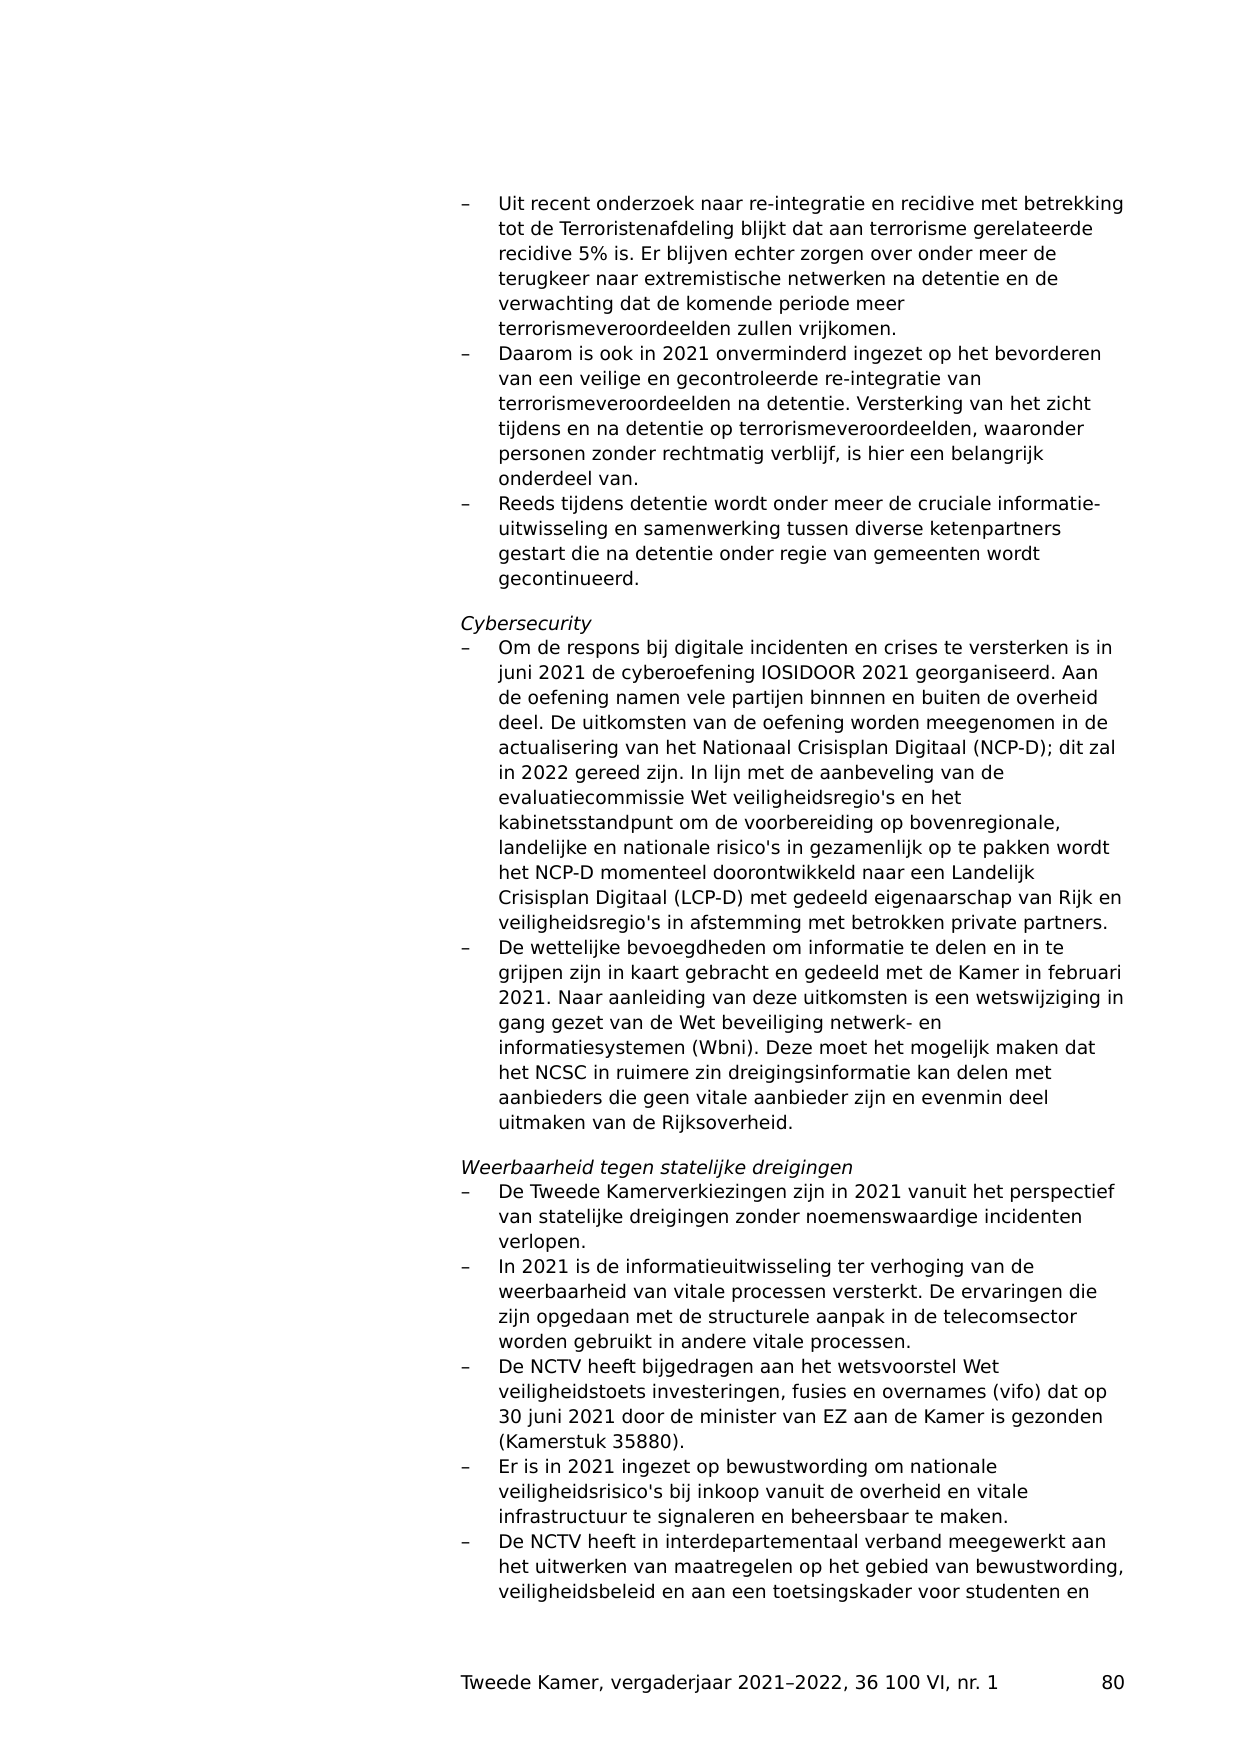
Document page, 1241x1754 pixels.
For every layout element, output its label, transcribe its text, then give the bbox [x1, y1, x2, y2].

list Om de respons bij digitale incidenten en crises te versterken is in juni 2021 de cyberoefening IOSIDOOR 2021 georganiseerd. Aan de oefening namen vele partijen binnnen en buiten de overheid deel. De uitkomsten van de oefening worden meegenomen in de actualisering van het Nationaal Crisisplan Digitaal (NCP-D); dit zal in 2022 gereed zijn. In lijn met de aanbeveling van de evaluatiecommissie Wet veiligheidsregio's en het kabinetsstandpunt om de voorbereiding op bovenregionale, landelijke en nationale risico's in gezamenlijk op te pakken wordt het NCP-D momenteel doorontwikkeld naar een Landelijk Crisisplan Digitaal (LCP-D) met gedeeld eigenaarschap van Rijk en veiligheidsregio's in afstemming met betrokken private partners. [461, 635, 1125, 935]
list Er is in 2021 ingezet op bewustwording om nationale veiligheidsrisico's bij inkoop vanuit de overheid en vitale infrastructuur te signaleren en beheersbaar te maken. [461, 1454, 1125, 1529]
list Uit recent onderzoek naar re-integratie en recidive met betrekking tot de Terroristenafdeling blijkt dat aan terrorisme gerelateerde recidive 5% is. Er blijven echter zorgen over onder meer de terugkeer naar extremistische netwerken na detentie en de verwachting dat de komende periode meer terrorismeveroordeelden zullen vrijkomen. [461, 191, 1125, 341]
list De Tweede Kamerverkiezingen zijn in 2021 vanuit het perspectief van statelijke dreigingen zonder noemenswaardige incidenten verlopen. [461, 1179, 1125, 1254]
text Weerbaarheid tegen statelijke dreigingen [461, 1157, 1125, 1179]
list De NCTV heeft in interdepartementaal verband meegewerkt aan het uitwerken van maatregelen op het gebied van bewustwording, veiligheidsbeleid en aan een toetsingskader voor studenten en [461, 1529, 1125, 1604]
list Daarom is ook in 2021 onverminderd ingezet op het bevorderen van een veilige en gecontroleerde re-integratie van terrorismeveroordeelden na detentie. Versterking van het zicht tijdens en na detentie op terrorismeveroordeelden, waaronder personen zonder rechtmatig verblijf, is hier een belangrijk onderdeel van. [461, 341, 1125, 491]
list De NCTV heeft bijgedragen aan het wetsvoorstel Wet veiligheidstoets investeringen, fusies en overnames (vifo) dat op 30 juni 2021 door de minister van EZ aan de Kamer is gezonden (Kamerstuk 35880). [461, 1354, 1125, 1454]
text Cybersecurity [461, 613, 1125, 635]
list De wettelijke bevoegdheden om informatie te delen en in te grijpen zijn in kaart gebracht en gedeeld met de Kamer in februari 2021. Naar aanleiding van deze uitkomsten is een wetswijziging in gang gezet van de Wet beveiliging netwerk- en informatiesystemen (Wbni). Deze moet het mogelijk maken dat het NCSC in ruimere zin dreigingsinformatie kan delen met aanbieders die geen vitale aanbieder zijn en evenmin deel uitmaken van de Rijksoverheid. [461, 935, 1125, 1135]
list In 2021 is de informatieuitwisseling ter verhoging van de weerbaarheid van vitale processen versterkt. De ervaringen die zijn opgedaan met de structurele aanpak in de telecomsector worden gebruikt in andere vitale processen. [461, 1254, 1125, 1354]
list Reeds tijdens detentie wordt onder meer de cruciale informatie-uitwisseling en samenwerking tussen diverse ketenpartners gestart die na detentie onder regie van gemeenten wordt gecontinueerd. [461, 491, 1125, 591]
